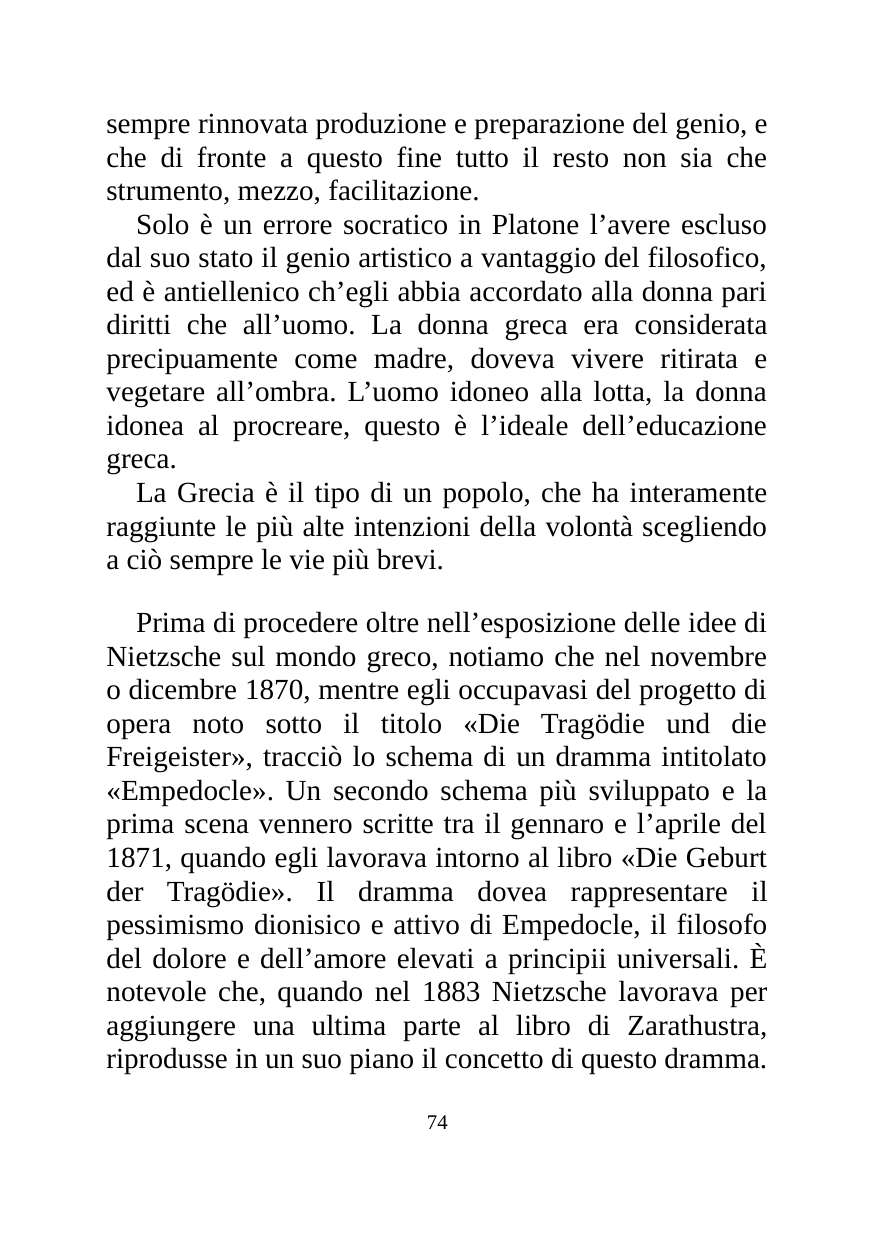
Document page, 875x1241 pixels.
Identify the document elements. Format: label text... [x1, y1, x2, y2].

text Prima di procedere oltre nell’esposizione delle idee di Nietzsche sul mondo greco, notiamo che nel novembre o dicembre 1870, mentre egli occupavasi del progetto di opera noto sotto il titolo «Die Tragödie und die Freigeister», tracciò lo schema di un dramma intitolato «Empedocle». Un secondo schema più sviluppato e la prima scena vennero scritte tra il gennaro e l’aprile del 1871, quando egli lavorava intorno al libro «Die Geburt der Tragödie». Il dramma dovea rappresentare il pessimismo dionisico e attivo di Empedocle, il filosofo del dolore e dell’amore elevati a principii universali. È notevole che, quando nel 1883 Nietzsche lavorava per aggiungere una ultima parte al libro di Zarathustra, riprodusse in un suo piano il concetto di questo dramma. [106, 605, 768, 1075]
text La Grecia è il tipo di un popolo, che ha interamente raggiunte le più alte intenzioni della volontà scegliendo a ciò sempre le vie più brevi. [106, 475, 768, 576]
text sempre rinnovata produzione e preparazione del genio, e che di fronte a questo fine tutto il resto non sia che strumento, mezzo, facilitazione. [106, 106, 768, 207]
text Solo è un errore socratico in Platone l’avere escluso dal suo stato il genio artistico a vantaggio del filosofico, ed è antiellenico ch’egli abbia accordato alla donna pari diritti che all’uomo. La donna greca era considerata precipuamente come madre, doveva vivere ritirata e vegetare all’ombra. L’uomo idoneo alla lotta, la donna idonea al procreare, questo è l’ideale dell’educazione greca. [106, 207, 768, 475]
